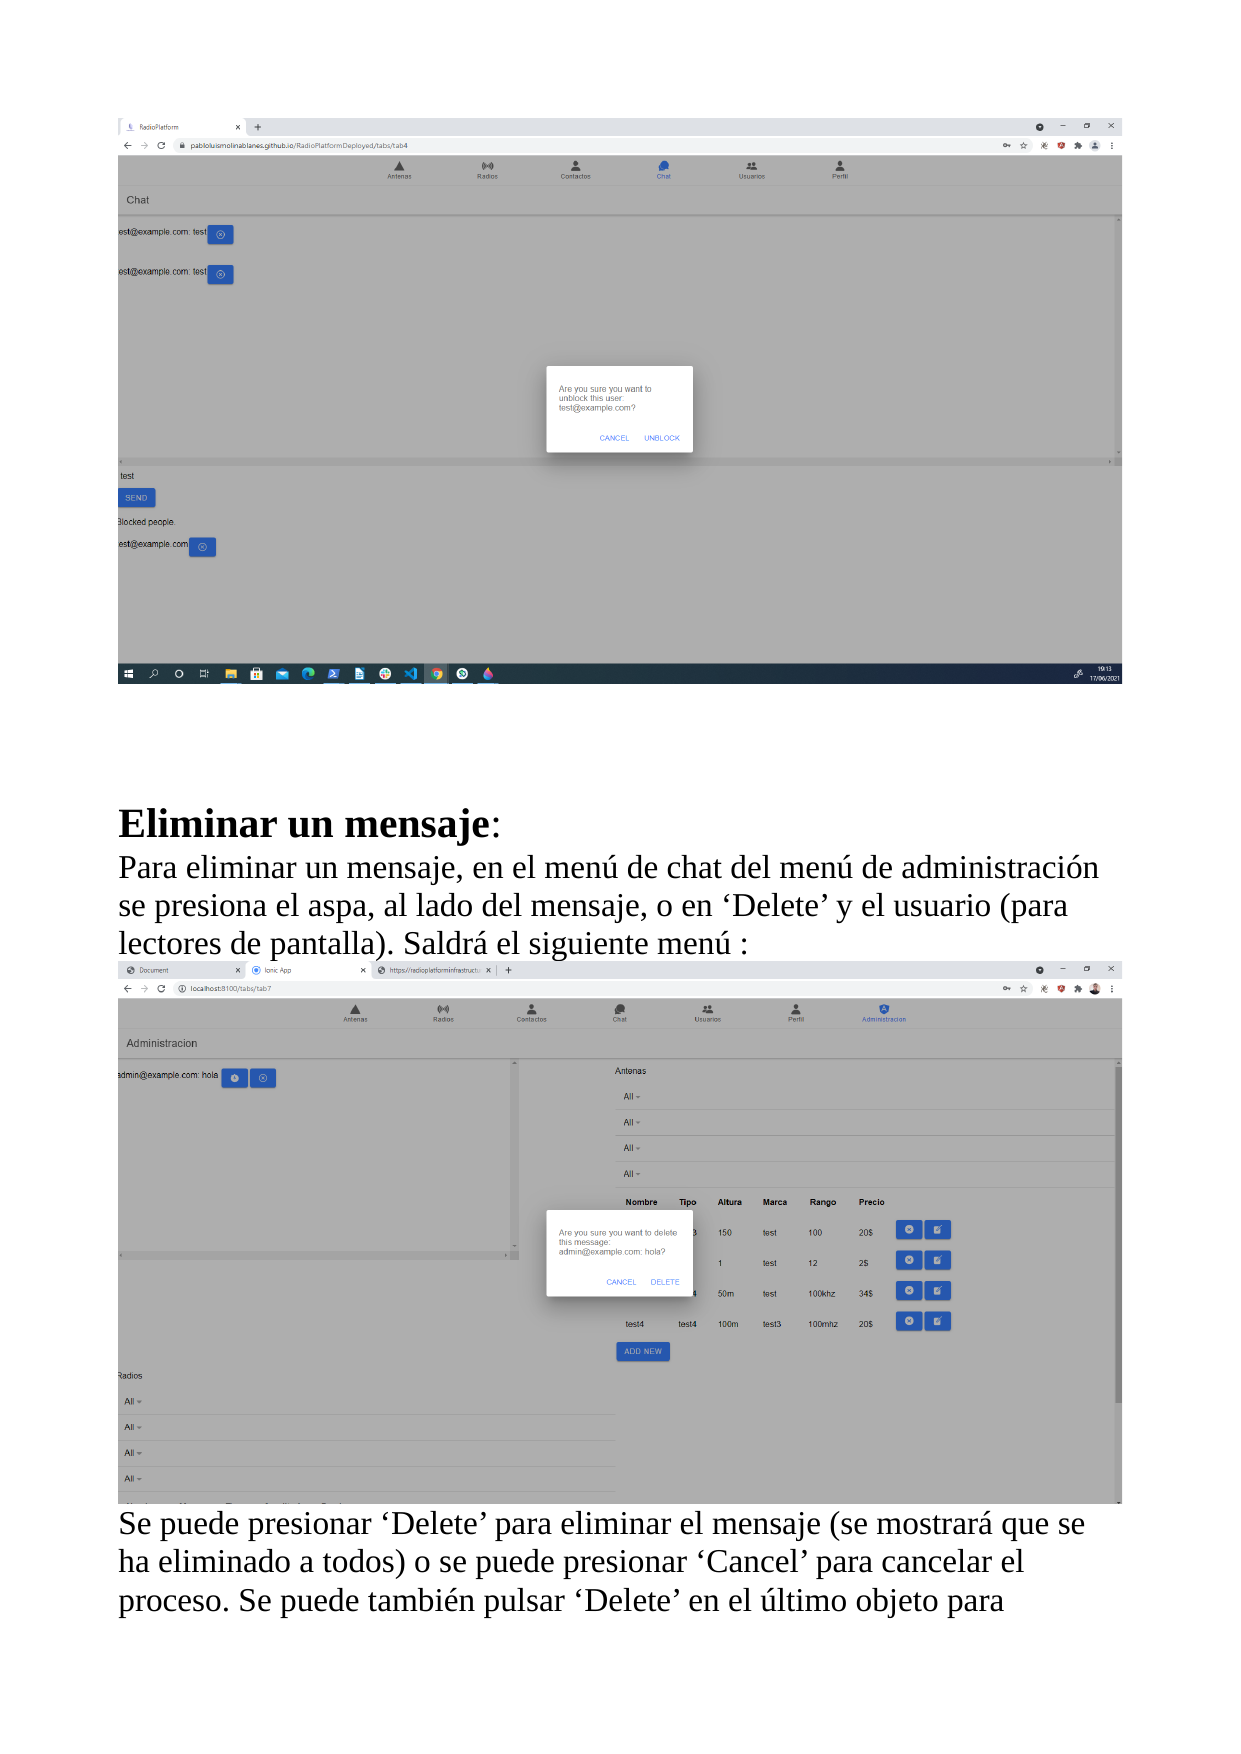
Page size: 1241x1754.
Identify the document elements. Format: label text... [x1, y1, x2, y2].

picture [118, 118, 1123, 684]
picture [118, 961, 1123, 1504]
text Para eliminar un mensaje, en el menú de chat del menú de administración se presiona el aspa, al lado del mensaje, o en ‘Delete’ y el usuario (para lectores de pantalla). Saldrá el siguiente menú : [118, 847, 1122, 961]
text Se puede presionar ‘Delete’ para eliminar el mensaje (se mostrará que se ha eliminado a todos) o se puede presionar ‘Cancel’ para cancelar el proceso. Se puede también pulsar ‘Delete’ en el último objeto para [118, 1504, 1122, 1618]
text Eliminar un mensaje: [118, 799, 1122, 847]
